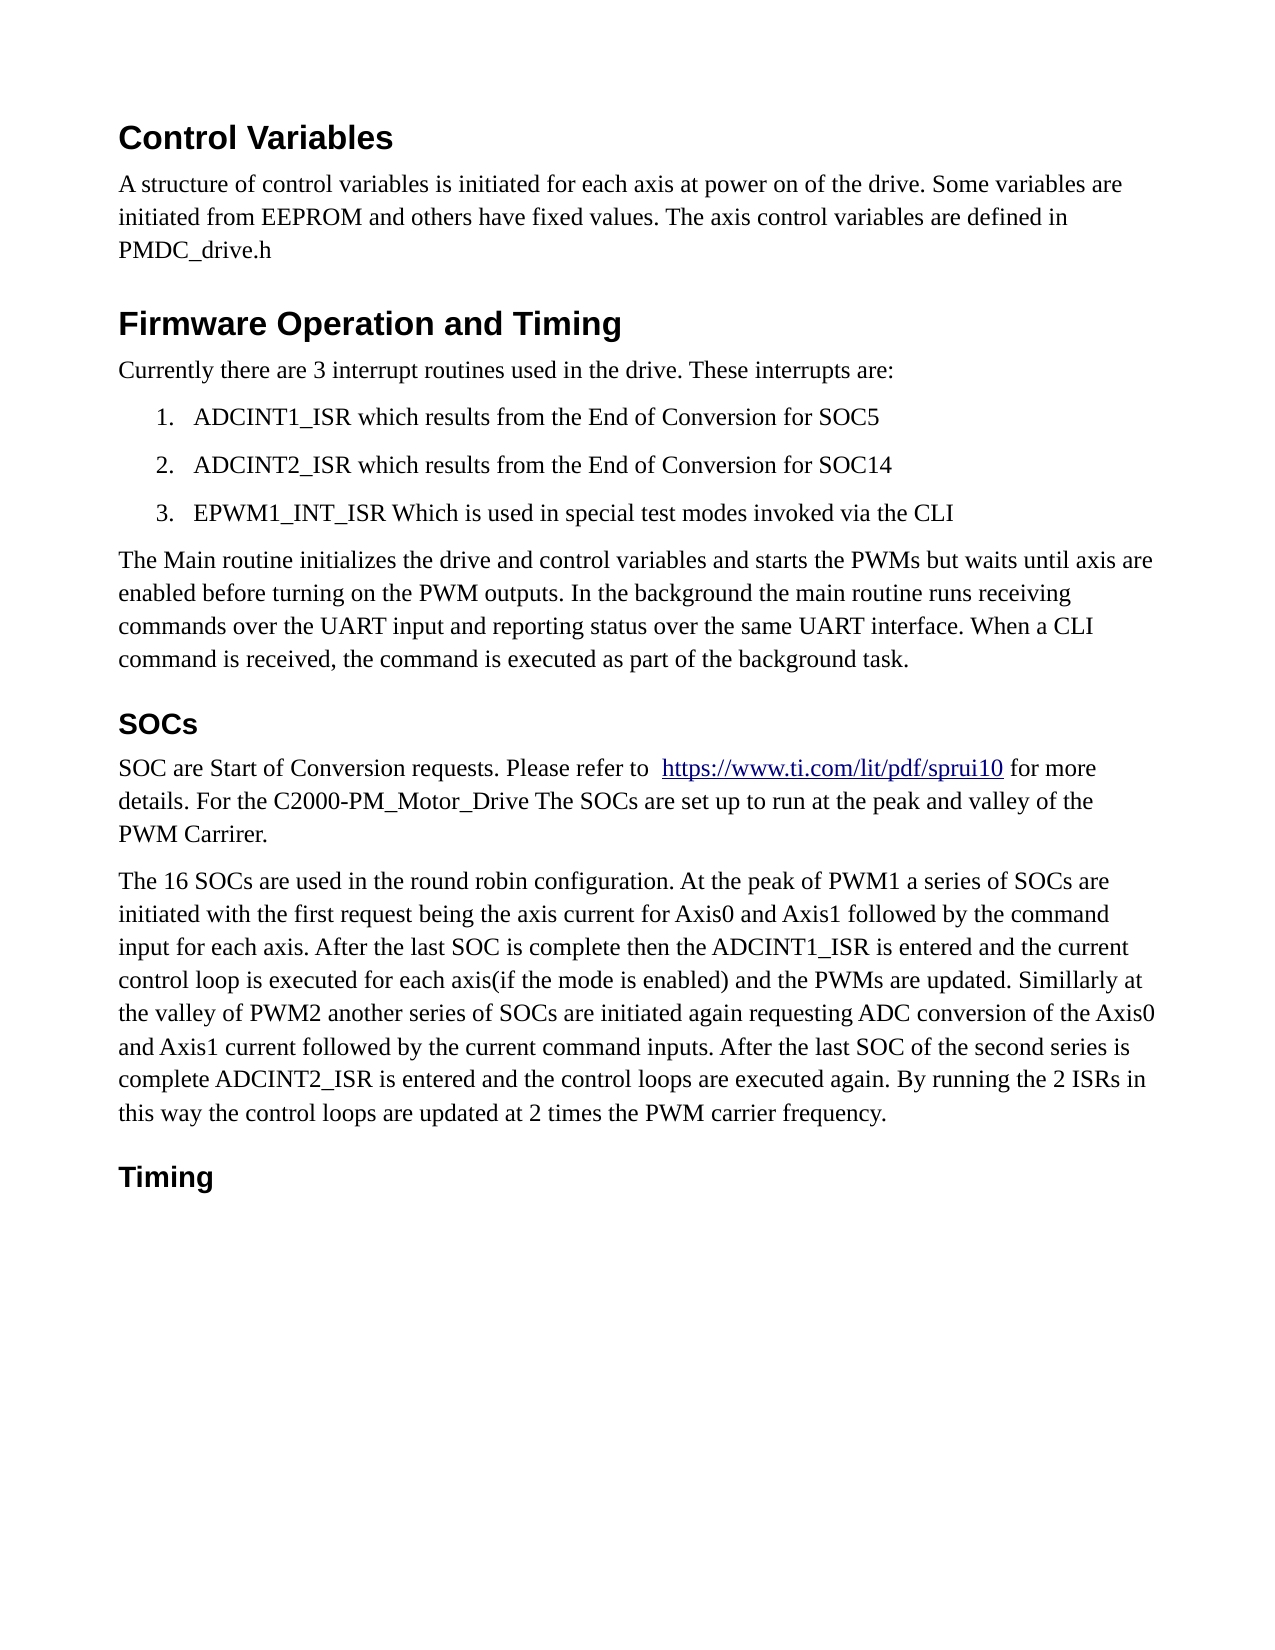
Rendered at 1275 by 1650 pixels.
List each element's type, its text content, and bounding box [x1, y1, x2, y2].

text The 16 SOCs are used in the round robin configuration. At the peak of PWM1 a series of SOCs are initiated with the first request being the axis current for Axis0 and Axis1 followed by the command input for each axis. After the last SOC is complete then the ADCINT1_ISR is entered and the current control loop is executed for each axis(if the mode is enabled) and the PWMs are updated. Simillarly at the valley of PWM2 another series of SOCs are initiated again requesting ADC conversion of the Axis0 and Axis1 current followed by the current command inputs. After the last SOC of the second series is complete ADCINT2_ISR is entered and the control loops are executed again. By running the 2 ISRs in this way the control loops are updated at 2 times the PWM carrier frequency. [118, 866, 1157, 1126]
list EPWM1_INT_ISR Which is used in special test modes invoked via the CLI [156, 498, 1157, 526]
text A structure of control variables is initiated for each axis at power on of the drive. Some variables are initiated from EEPROM and others have fixed values. The axis control variables are defined in PMDC_drive.h [118, 169, 1157, 264]
subtitle SOCs [118, 707, 1157, 740]
subtitle Firmware Operation and Timing [118, 304, 1157, 342]
subtitle Timing [118, 1160, 1157, 1193]
text SOC are Start of Conversion requests. Please refer to https://www.ti.com/lit/pdf/sprui10 for more details. For the C2000-PM_Motor_Drive The SOCs are set up to run at the peak and valley of the PWM Carrirer. [118, 753, 1157, 848]
list ADCINT2_ISR which results from the End of Conversion for SOC14 [156, 450, 1157, 479]
list ADCINT1_ISR which results from the End of Conversion for SOC5 [156, 402, 1157, 431]
subtitle Control Variables [118, 118, 1157, 157]
text The Main routine initializes the drive and control variables and starts the PWMs but waits until axis are enabled before turning on the PWM outputs. In the background the main routine runs receiving commands over the UART input and reporting status over the same UART interface. When a CLI command is received, the command is executed as part of the background task. [118, 545, 1157, 673]
text Currently there are 3 interrupt routines used in the drive. These interrupts are: [118, 355, 1157, 384]
